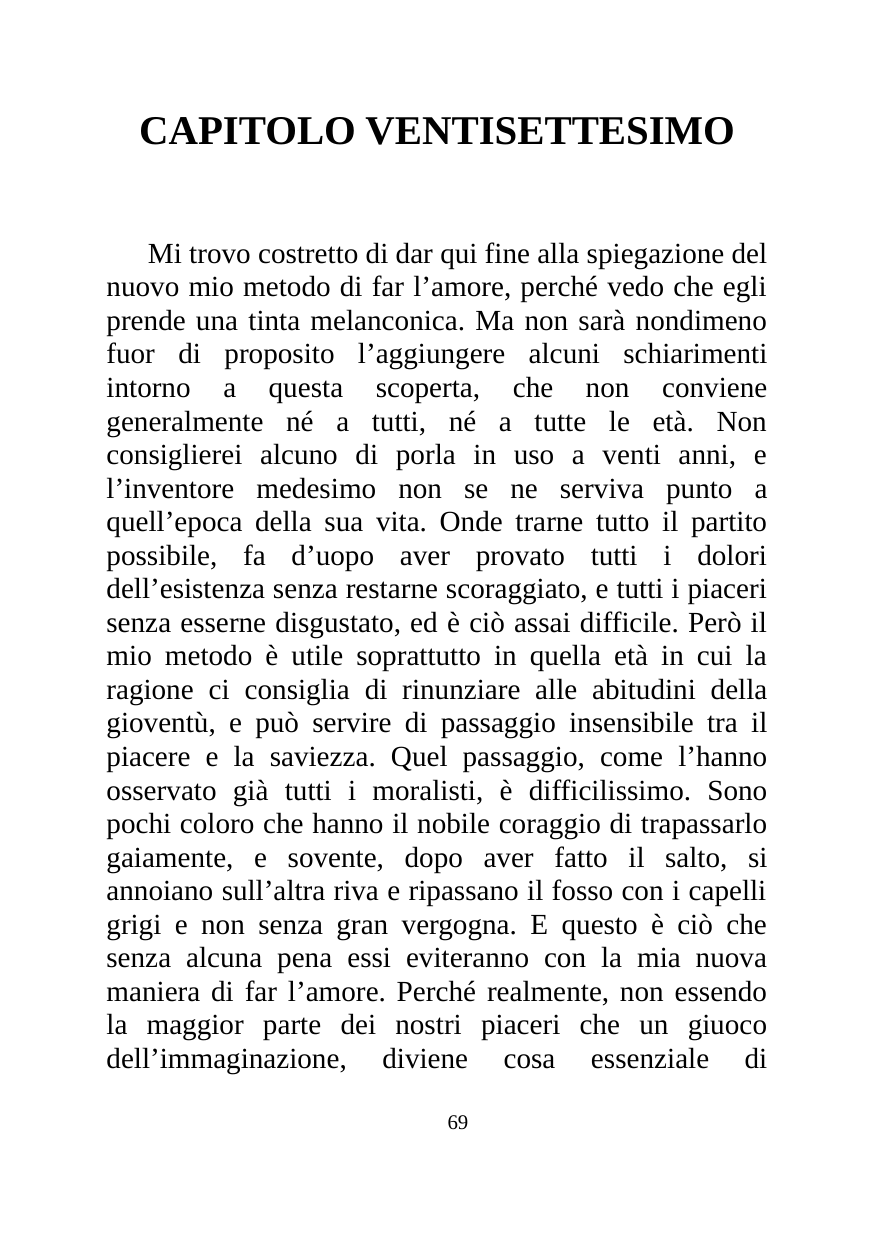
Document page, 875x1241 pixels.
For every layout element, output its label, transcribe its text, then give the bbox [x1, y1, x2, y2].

text Mi trovo costretto di dar qui fine alla spiegazione del nuovo mio metodo di far l’amore, perché vedo che egli prende una tinta melanconica. Ma non sarà nondimeno fuor di proposito l’aggiungere alcuni schiarimenti intorno a questa scoperta, che non conviene generalmente né a tutti, né a tutte le età. Non consiglierei alcuno di porla in uso a venti anni, e l’inventore medesimo non se ne serviva punto a quell’epoca della sua vita. Onde trarne tutto il partito possibile, fa d’uopo aver provato tutti i dolori dell’esistenza senza restarne scoraggiato, e tutti i piaceri senza esserne disgustato, ed è ciò assai difficile. Però il mio metodo è utile soprattutto in quella età in cui la ragione ci consiglia di rinunziare alle abitudini della gioventù, e può servire di passaggio insensibile tra il piacere e la saviezza. Quel passaggio, come l’hanno osservato già tutti i moralisti, è difficilissimo. Sono pochi coloro che hanno il nobile coraggio di trapassarlo gaiamente, e sovente, dopo aver fatto il salto, si annoiano sull’altra riva e ripassano il fosso con i capelli grigi e non senza gran vergogna. E questo è ciò che senza alcuna pena essi eviteranno con la mia nuova maniera di far l’amore. Perché realmente, non essendo la maggior parte dei nostri piaceri che un giuoco dell’immaginazione, diviene cosa essenziale di [106, 236, 768, 1074]
subtitle CAPITOLO VENTISETTESIMO [106, 106, 768, 153]
